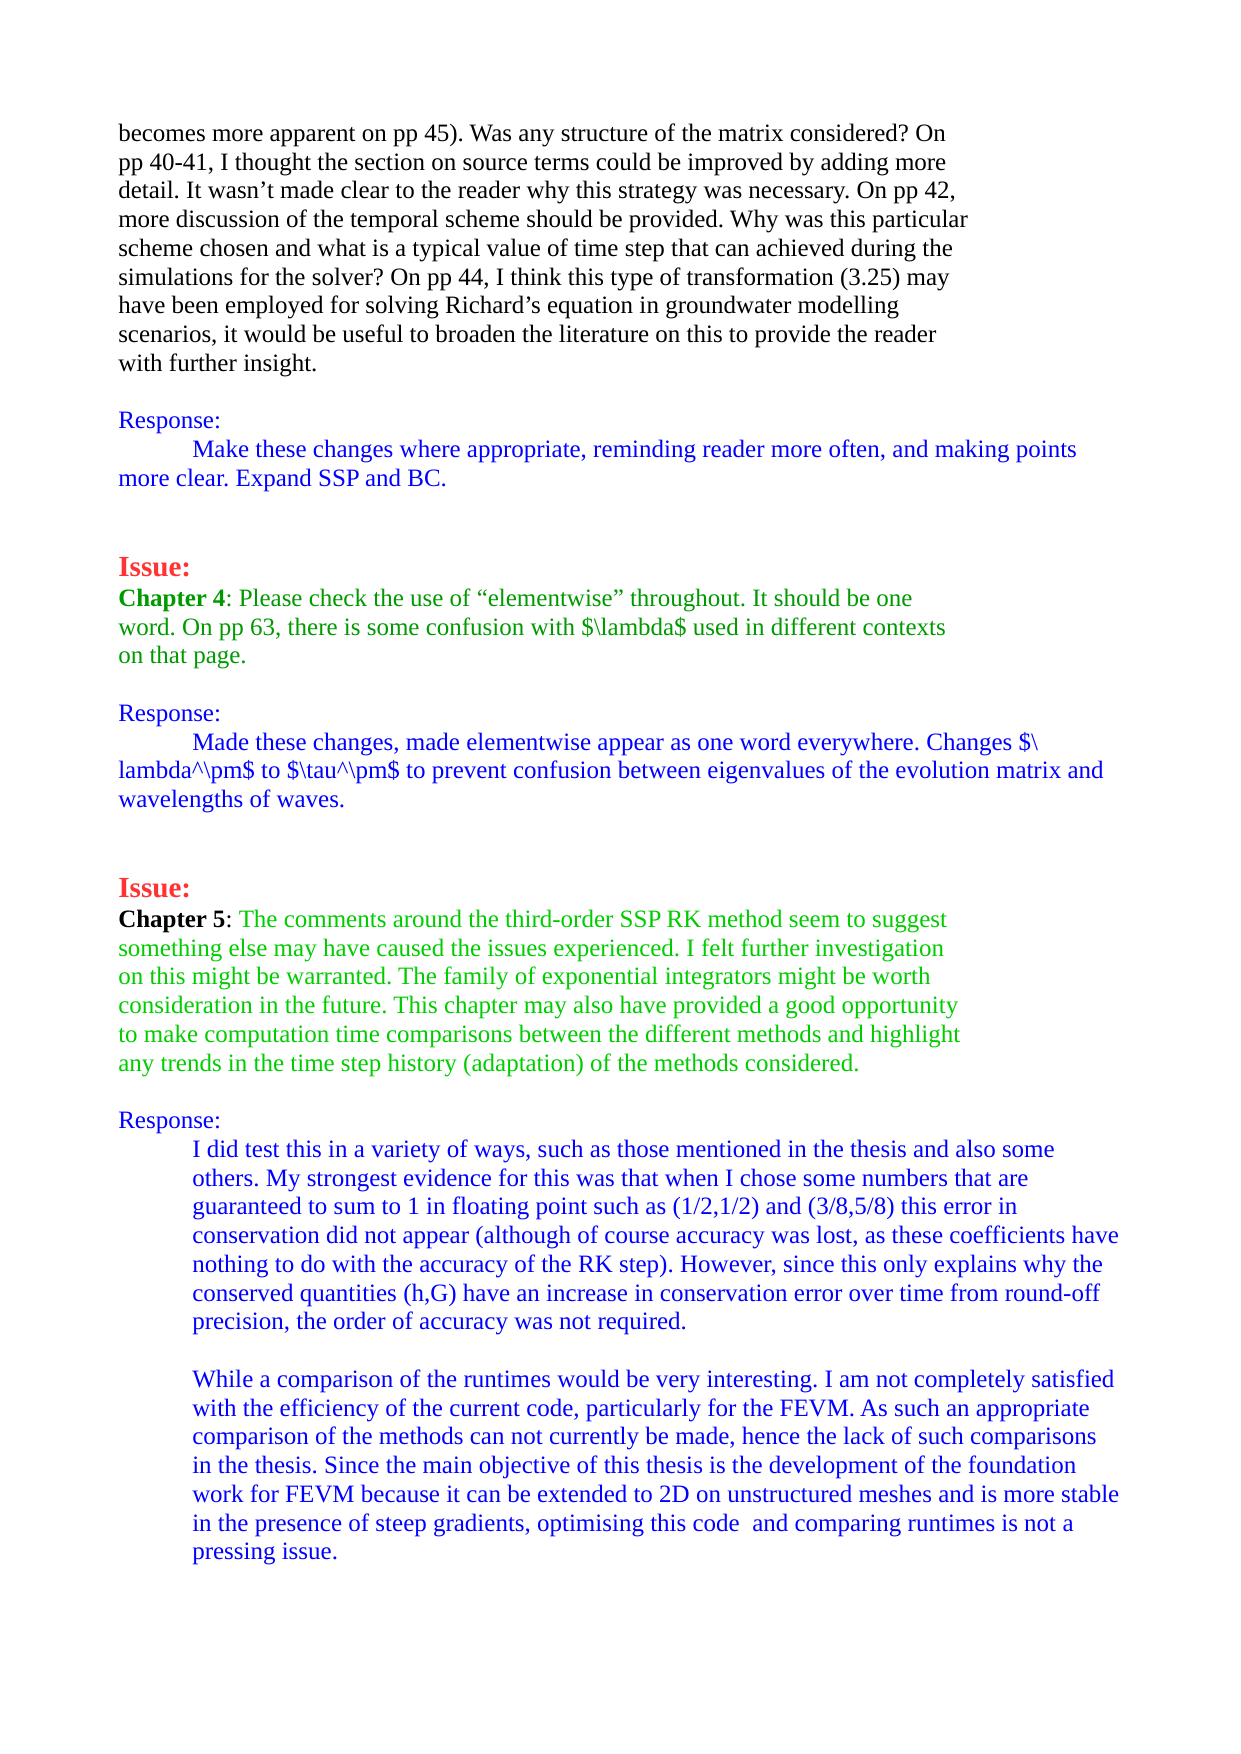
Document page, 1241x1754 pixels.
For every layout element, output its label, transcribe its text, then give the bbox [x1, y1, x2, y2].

text Chapter 4: Please check the use of “elementwise” throughout. It should be one [118, 583, 1122, 612]
text any trends in the time step history (adaptation) of the methods considered. [118, 1048, 1122, 1076]
text Made these changes, made elementwise appear as one word everywhere. Changes $\lambda^\pm$ to $\tau^\pm$ to prevent confusion between eigenvalues of the evolution matrix and wavelengths of waves. [118, 727, 1122, 813]
text on that page. [118, 640, 1122, 669]
text While a comparison of the runtimes would be very interesting. I am not completely satisfied with the efficiency of the current code, particularly for the FEVM. As such an appropriate comparison of the methods can not currently be made, hence the lack of such comparisons in the thesis. Since the main objective of this thesis is the development of the foundation work for FEVM because it can be extended to 2D on unstructured meshes and is more stable in the presence of steep gradients, optimising this code and comparing runtimes is not a pressing issue. [192, 1364, 1122, 1565]
text to make computation time comparisons between the different methods and highlight [118, 1019, 1122, 1048]
text Issue: [118, 870, 1122, 904]
text on this might be warranted. The family of exponential integrators might be worth [118, 961, 1122, 990]
text scenarios, it would be useful to broaden the literature on this to provide the reader [118, 319, 1122, 348]
text Response: [118, 698, 1122, 727]
text pp 40-41, I thought the section on source terms could be improved by adding more [118, 147, 1122, 176]
text Issue: [118, 549, 1122, 583]
text Make these changes where appropriate, reminding reader more often, and making points more clear. Expand SSP and BC. [118, 434, 1122, 492]
text Response: [118, 1105, 1122, 1134]
text simulations for the solver? On pp 44, I think this type of transformation (3.25) may [118, 262, 1122, 291]
text more discussion of the temporal scheme should be provided. Why was this particular [118, 204, 1122, 233]
text with further insight. [118, 348, 1122, 377]
text detail. It wasn’t made clear to the reader why this strategy was necessary. On pp 42, [118, 176, 1122, 204]
text becomes more apparent on pp 45). Was any structure of the matrix considered? On [118, 118, 1122, 147]
text I did test this in a variety of ways, such as those mentioned in the thesis and also some others. My strongest evidence for this was that when I chose some numbers that are guaranteed to sum to 1 in floating point such as (1/2,1/2) and (3/8,5/8) this error in conservation did not appear (although of course accuracy was lost, as these coefficients have nothing to do with the accuracy of the RK step). However, since this only explains why the conserved quantities (h,G) have an increase in conservation error over time from round-off precision, the order of accuracy was not required. [192, 1134, 1122, 1335]
text scheme chosen and what is a typical value of time step that can achieved during the [118, 233, 1122, 262]
text Response: [118, 406, 1122, 434]
text something else may have caused the issues experienced. I felt further investigation [118, 933, 1122, 961]
text word. On pp 63, there is some confusion with $\lambda$ used in different contexts [118, 612, 1122, 640]
text have been employed for solving Richard’s equation in groundwater modelling [118, 291, 1122, 319]
text consideration in the future. This chapter may also have provided a good opportunity [118, 990, 1122, 1019]
text Chapter 5: The comments around the third-order SSP RK method seem to suggest [118, 904, 1122, 933]
